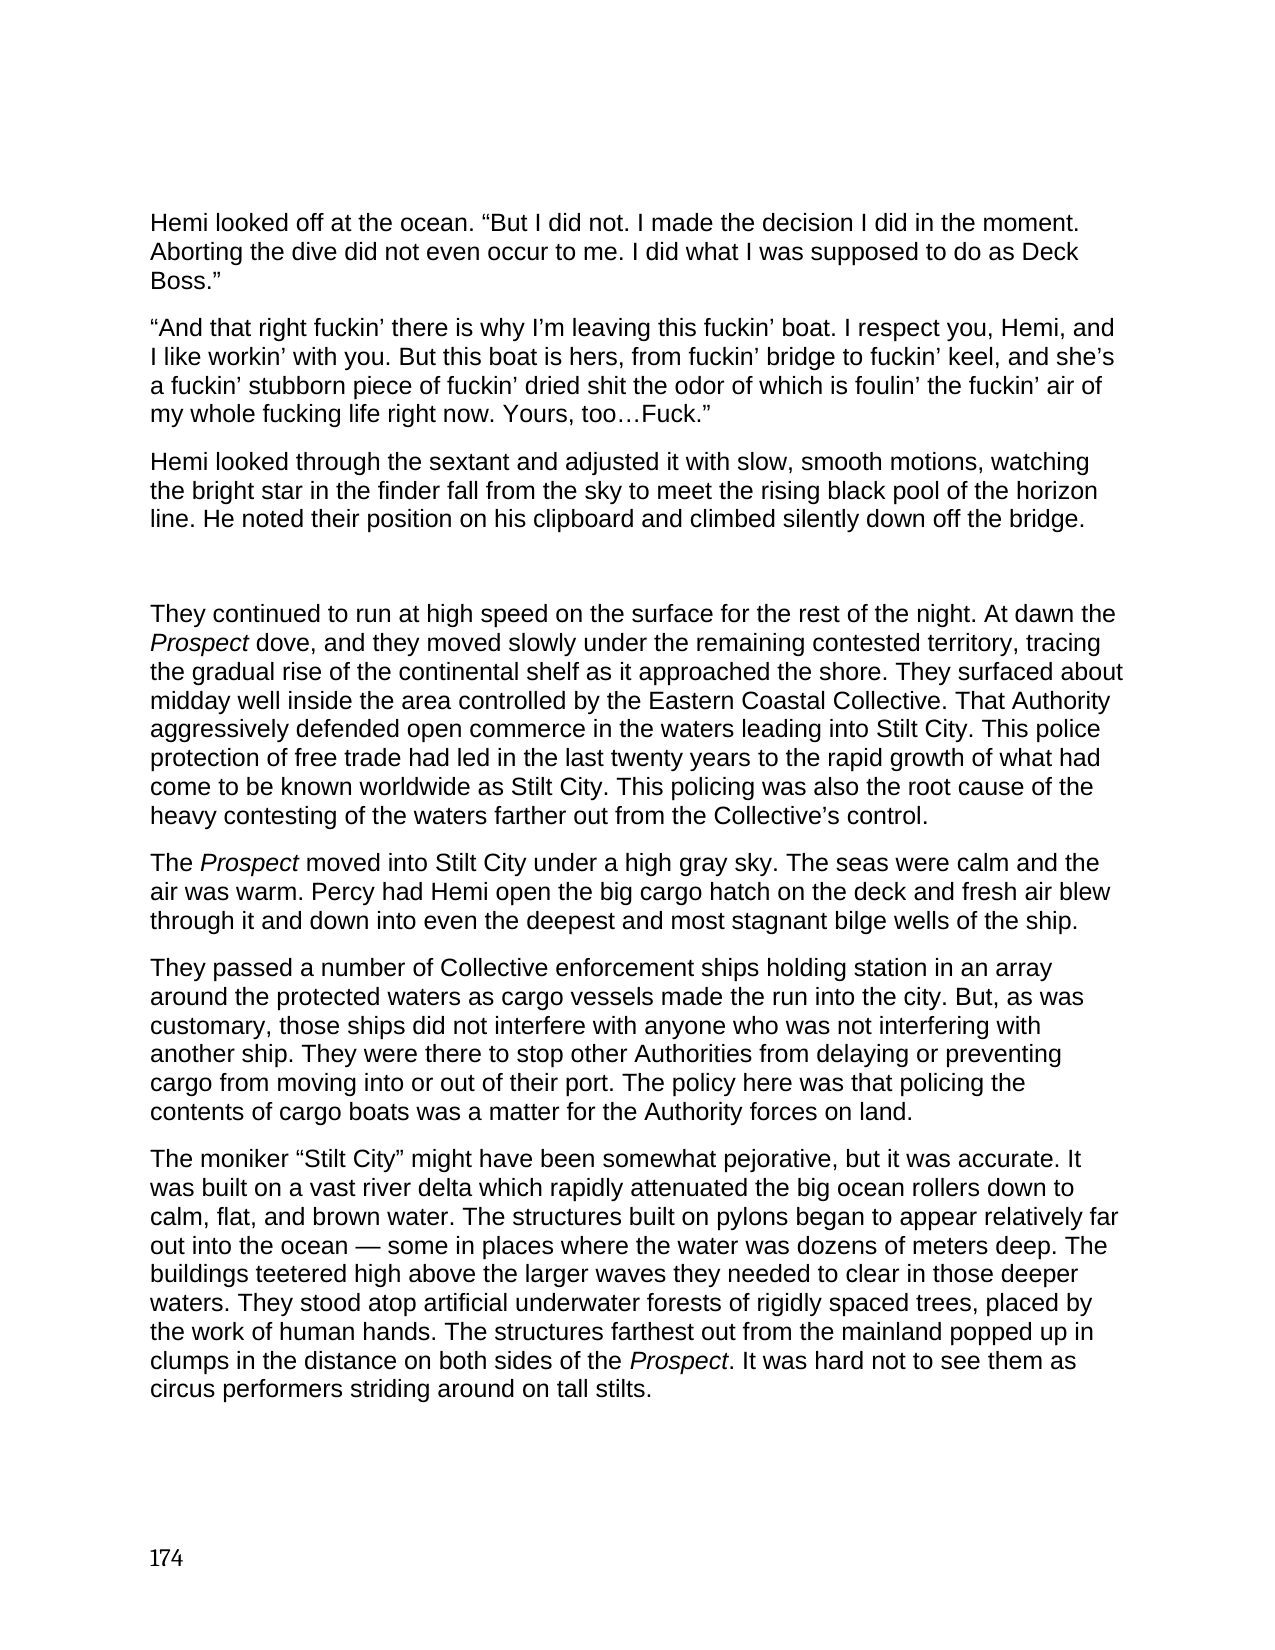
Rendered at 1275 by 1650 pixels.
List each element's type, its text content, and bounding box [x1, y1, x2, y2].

text Hemi looked through the sextant and adjusted it with slow, smooth motions, watching the bright star in the finder fall from the sky to meet the rising black pool of the horizon line. He noted their position on his clipboard and climbed silently down off the bridge. [150, 447, 1125, 533]
text They continued to run at high speed on the surface for the rest of the night. At dawn the Prospect dove, and they moved slowly under the remaining contested territory, tracing the gradual rise of the continental shelf as it approached the shore. They surfaced about midday well inside the area controlled by the Eastern Coastal Collective. That Authority aggressively defended open commerce in the waters leading into Stilt City. This police protection of free trade had led in the last twenty years to the rapid growth of what had come to be known worldwide as Stilt City. This policing was also the root cause of the heavy contesting of the waters farther out from the Collective’s control. [150, 599, 1125, 829]
text “And that right fuckin’ there is why I’m leaving this fuckin’ boat. I respect you, Hemi, and I like workin’ with you. But this boat is hers, from fuckin’ bridge to fuckin’ keel, and she’s a fuckin’ stubborn piece of fuckin’ dried shit the odor of which is foulin’ the fuckin’ air of my whole fucking life right now. Yours, too…Fuck.” [150, 313, 1125, 428]
text Hemi looked off at the ocean. “But I did not. I made the decision I did in the moment. Aborting the dive did not even occur to me. I did what I was supposed to do as Deck Boss.” [150, 208, 1125, 294]
text The moniker “Stilt City” might have been somewhat pejorative, but it was accurate. It was built on a vast river delta which rapidly attenuated the big ocean rollers down to calm, flat, and brown water. The structures built on pylons began to appear relatively far out into the ocean — some in places where the water was dozens of meters deep. The buildings teetered high above the larger waves they needed to clear in those deeper waters. They stood atop artificial underwater forests of rigidly spaced trees, placed by the work of human hands. The structures farthest out from the mainland popped up in clumps in the distance on both sides of the Prospect. It was hard not to see them as circus performers striding around on tall stilts. [150, 1144, 1125, 1403]
text They passed a number of Collective enforcement ships holding station in an array around the protected waters as cargo vessels made the run into the city. But, as was customary, those ships did not interfere with anyone who was not interfering with another ship. They were there to stop other Authorities from delaying or preventing cargo from moving into or out of their port. The policy here was that policing the contents of cargo boats was a matter for the Authority forces on land. [150, 953, 1125, 1126]
text The Prospect moved into Stilt City under a high gray sky. The seas were calm and the air was warm. Percy had Hemi open the big cargo hatch on the deck and fresh air blew through it and down into even the deepest and most stagnant bilge wells of the ship. [150, 848, 1125, 934]
